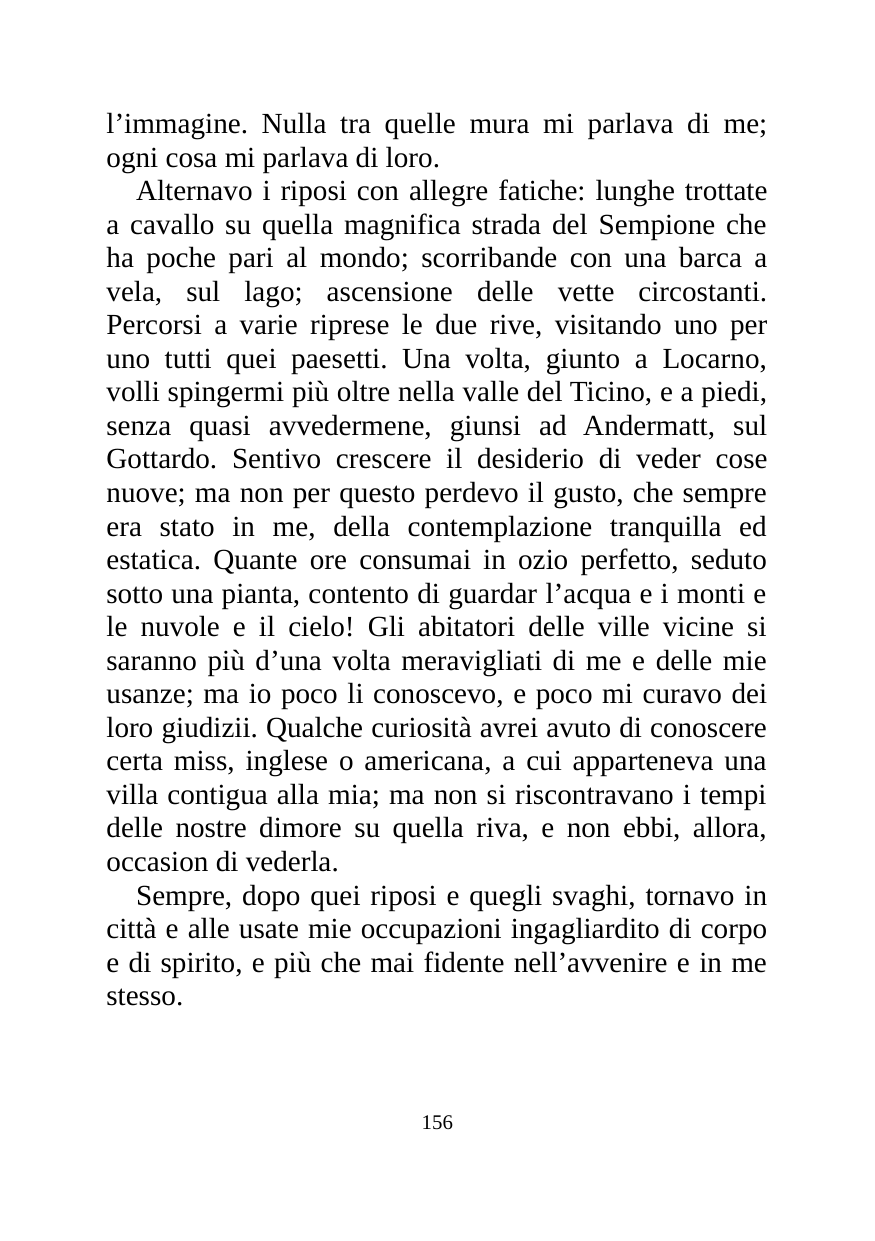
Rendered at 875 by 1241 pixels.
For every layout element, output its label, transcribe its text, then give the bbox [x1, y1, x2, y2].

text Sempre, dopo quei riposi e quegli svaghi, tornavo in città e alle usate mie occupazioni ingagliardito di corpo e di spirito, e più che mai fidente nell’avvenire e in me stesso. [106, 878, 768, 1012]
text l’immagine. Nulla tra quelle mura mi parlava di me; ogni cosa mi parlava di loro. [106, 106, 768, 173]
text Alternavo i riposi con allegre fatiche: lunghe trottate a cavallo su quella magnifica strada del Sempione che ha poche pari al mondo; scorribande con una barca a vela, sul lago; ascensione delle vette circostanti. Percorsi a varie riprese le due rive, visitando uno per uno tutti quei paesetti. Una volta, giunto a Locarno, volli spingermi più oltre nella valle del Ticino, e a piedi, senza quasi avvedermene, giunsi ad Andermatt, sul Gottardo. Sentivo crescere il desiderio di veder cose nuove; ma non per questo perdevo il gusto, che sempre era stato in me, della contemplazione tranquilla ed estatica. Quante ore consumai in ozio perfetto, seduto sotto una pianta, contento di guardar l’acqua e i monti e le nuvole e il cielo! Gli abitatori delle ville vicine si saranno più d’una volta meravigliati di me e delle mie usanze; ma io poco li conoscevo, e poco mi curavo dei loro giudizii. Qualche curiosità avrei avuto di conoscere certa miss, inglese o americana, a cui apparteneva una villa contigua alla mia; ma non si riscontravano i tempi delle nostre dimore su quella riva, e non ebbi, allora, occasion di vederla. [106, 173, 768, 878]
